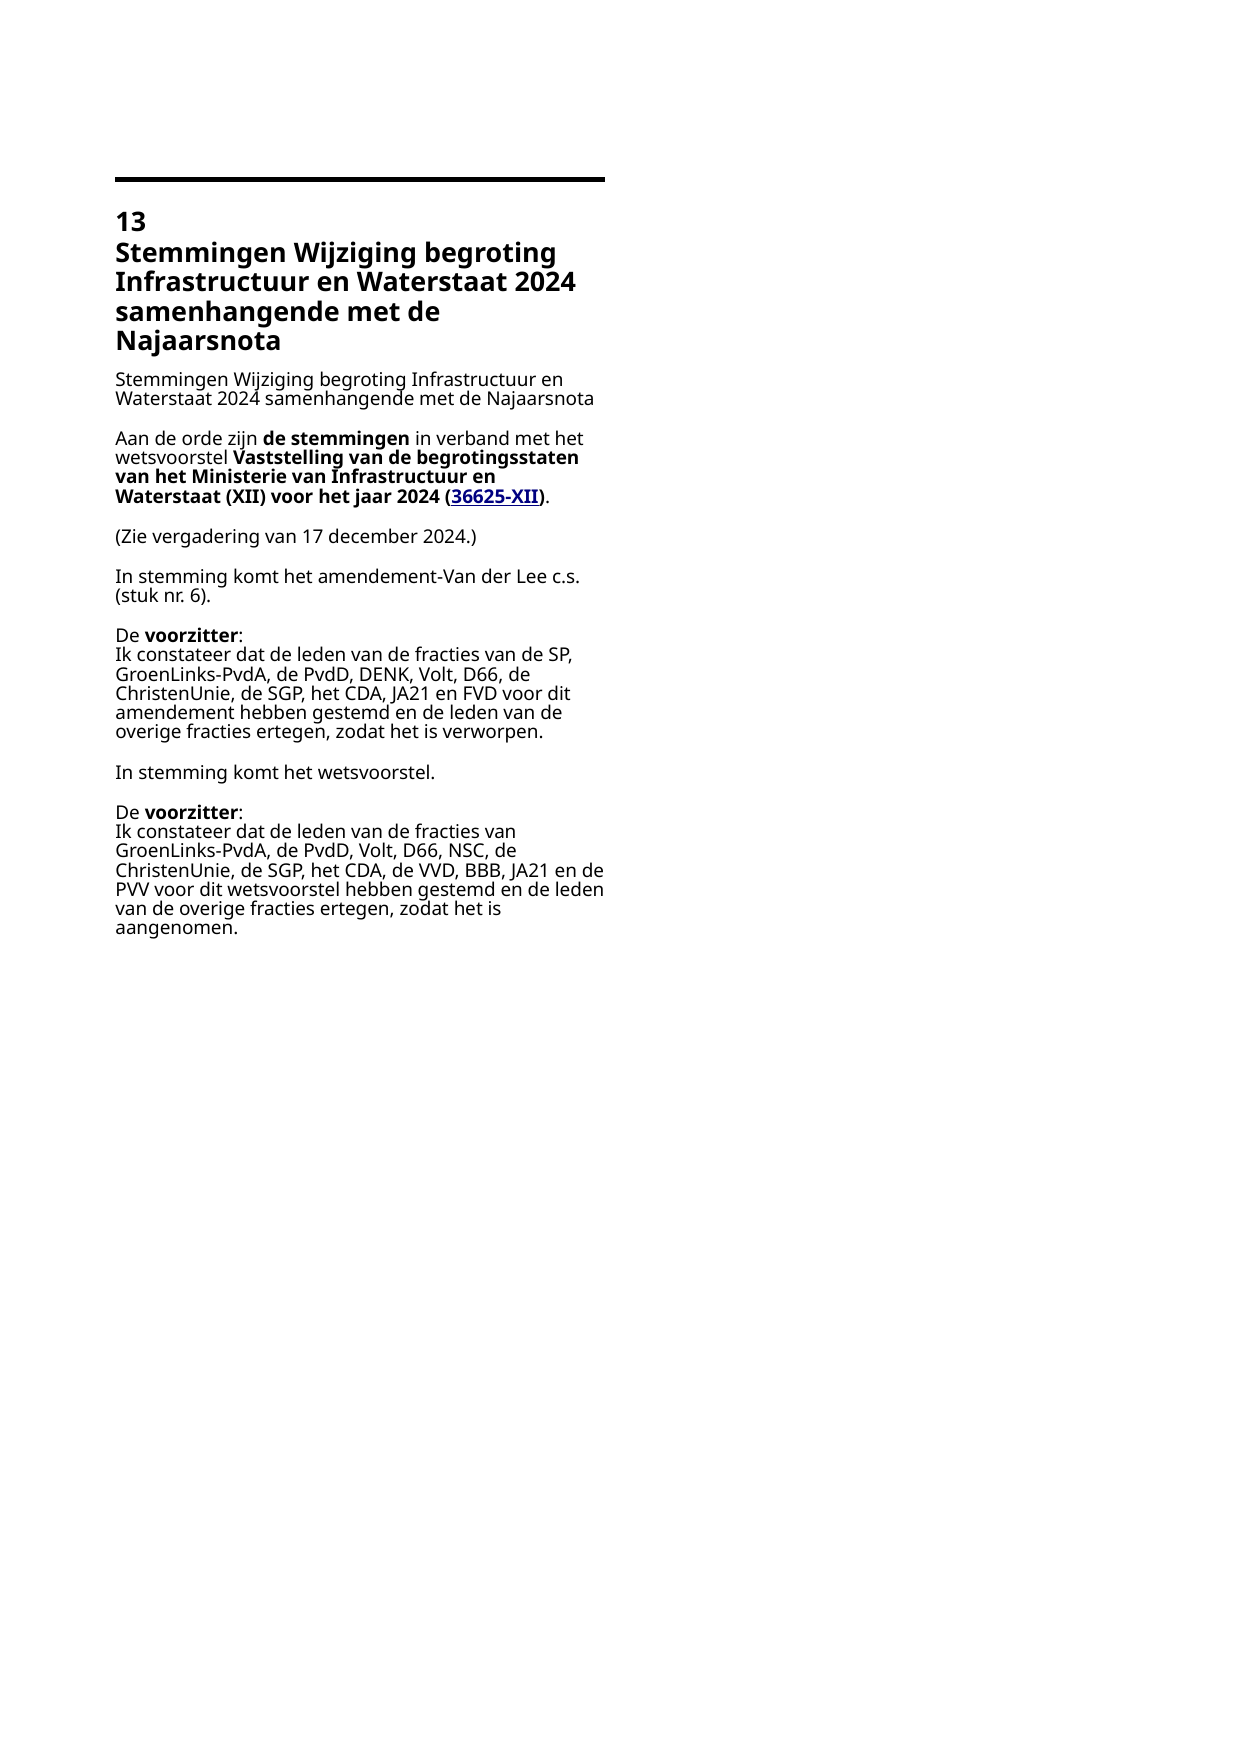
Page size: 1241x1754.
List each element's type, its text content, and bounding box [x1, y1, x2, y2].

text De voorzitter: [115, 627, 605, 646]
text De voorzitter: [115, 804, 605, 823]
text In stemming komt het wetsvoorstel. [115, 764, 605, 783]
text 13 [115, 203, 605, 239]
text Ik constateer dat de leden van de fracties van de SP, GroenLinks-PvdA, de PvdD, DENK, Volt, D66, de ChristenUnie, de SGP, het CDA, JA21 en FVD voor dit amendement hebben gestemd en de leden van de overige fracties ertegen, zodat het is verworpen. [115, 646, 605, 743]
text Ik constateer dat de leden van de fracties van GroenLinks-PvdA, de PvdD, Volt, D66, NSC, de ChristenUnie, de SGP, het CDA, de VVD, BBB, JA21 en de PVV voor dit wetsvoorstel hebben gestemd en de leden van de overige fracties ertegen, zodat het is aangenomen. [115, 823, 605, 939]
text Stemmingen Wijziging begroting Infrastructuur en Waterstaat 2024 samenhangende met de Najaarsnota [115, 371, 605, 409]
text Stemmingen Wijziging begroting Infrastructuur en Waterstaat 2024 samenhangende met de Najaarsnota [115, 239, 605, 371]
text (Zie vergadering van 17 december 2024.) [115, 528, 605, 547]
text In stemming komt het amendement-Van der Lee c.s. (stuk nr. 6). [115, 568, 605, 606]
text Aan de orde zijn de stemmingen in verband met het wetsvoorstel Vaststelling van de begrotingsstaten van het Ministerie van Infrastructuur en Waterstaat (XII) voor het jaar 2024 (36625-XII). [115, 430, 605, 507]
